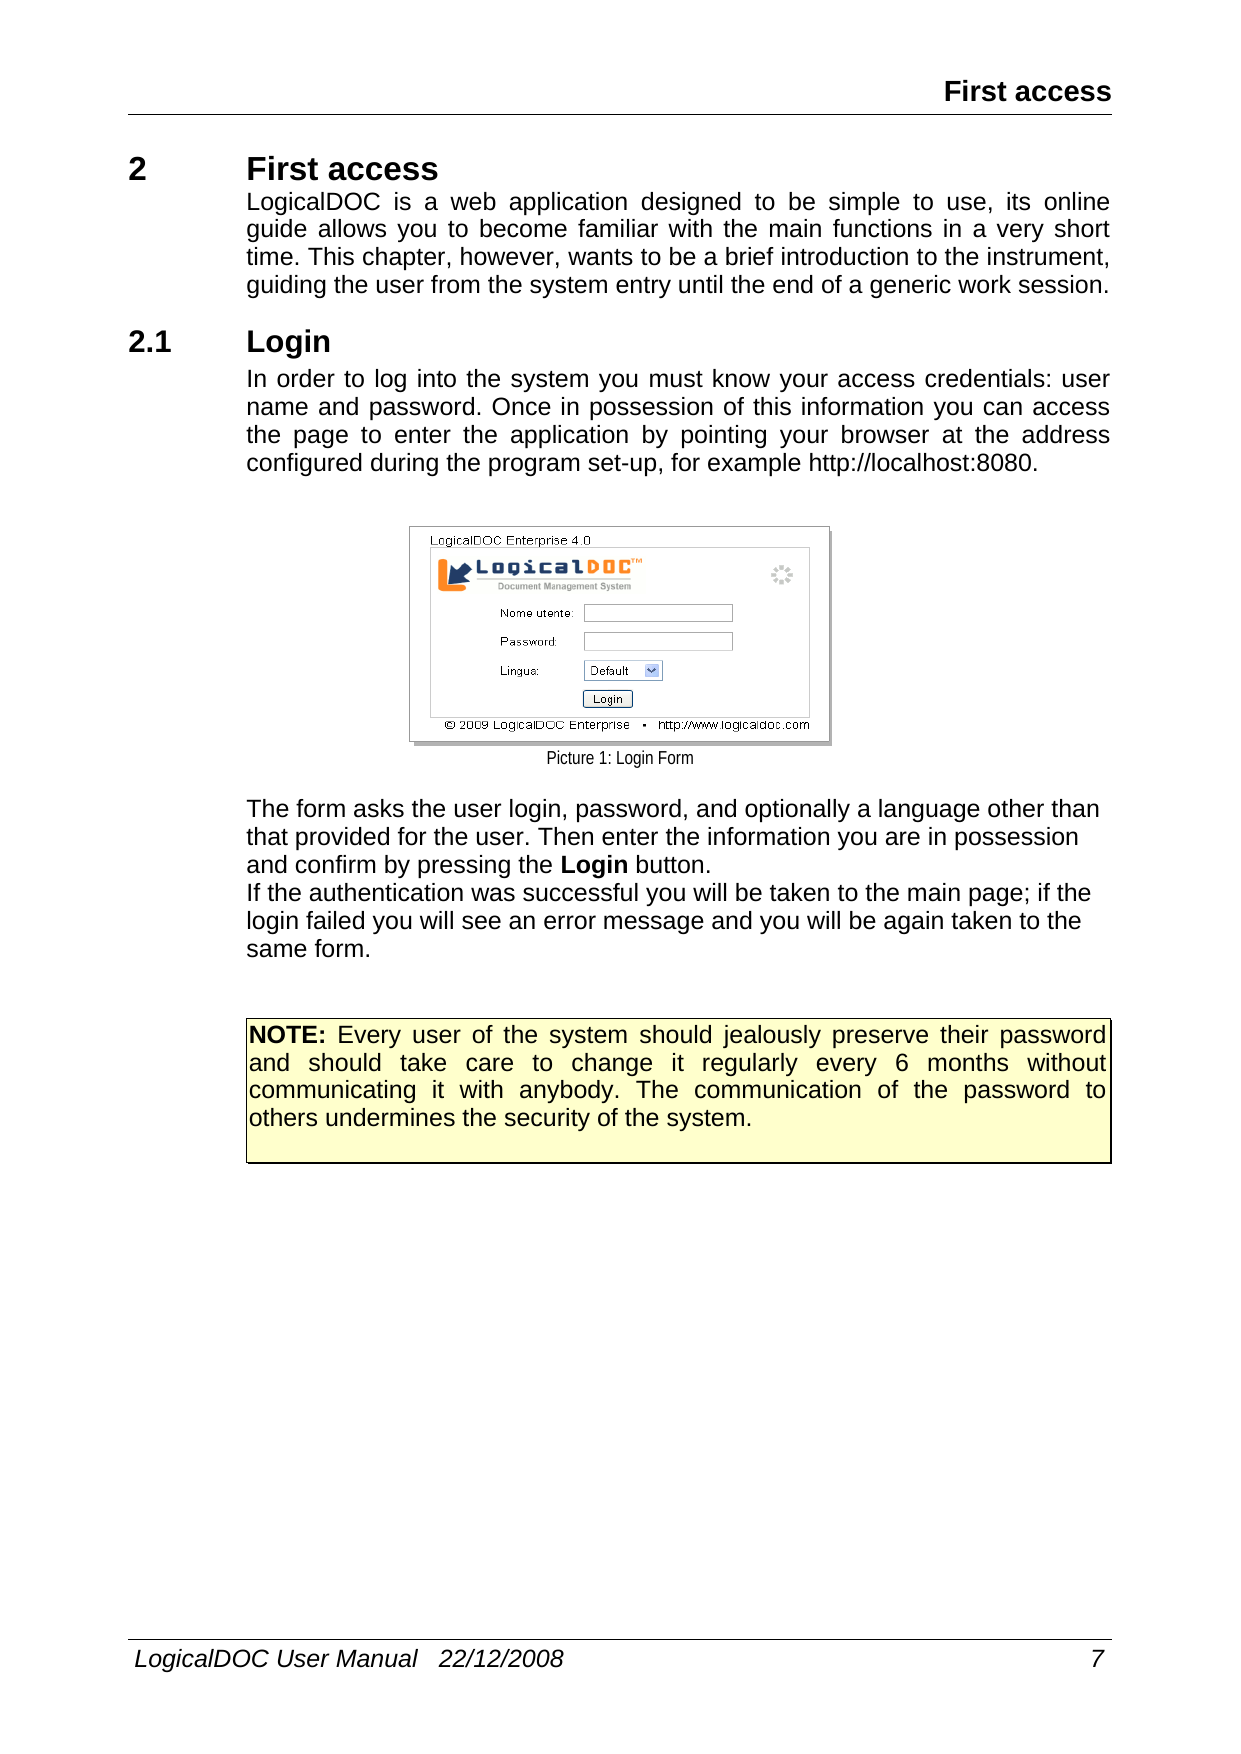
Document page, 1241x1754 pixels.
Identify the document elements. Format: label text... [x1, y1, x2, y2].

text LogicalDOC is a web application designed to be simple to use, its online guide allows you to become familiar with the main functions in a very short time. This chapter, however, wants to be a brief introduction to the instrument, guiding the user from the system entry until the end of a generic work session. [246, 187, 1112, 299]
text The form asks the user login, password, and optionally a language other than that provided for the user. Then enter the information you are in possession and confirm by pressing the Login button. [246, 477, 1112, 879]
subtitle First access [128, 150, 1112, 187]
subtitle Login [128, 324, 1112, 359]
text NOTE: Every user of the system should jealously preserve their password and should take care to change it regularly every 6 months without communicating it with anybody. The communication of the password to others undermines the security of the system. [247, 1019, 1110, 1130]
picture [425, 535, 813, 732]
text Picture 1: Login Form [409, 742, 831, 768]
text If the authentication was successful you will be taken to the main page; if the login failed you will see an error message and you will be again taken to the same form. [246, 879, 1112, 962]
text In order to log into the system you must know your access credentials: user name and password. Once in possession of this information you can access the page to enter the application by pointing your browser at the address configured during the program set-up, for example http://localhost:8080. [246, 365, 1112, 477]
